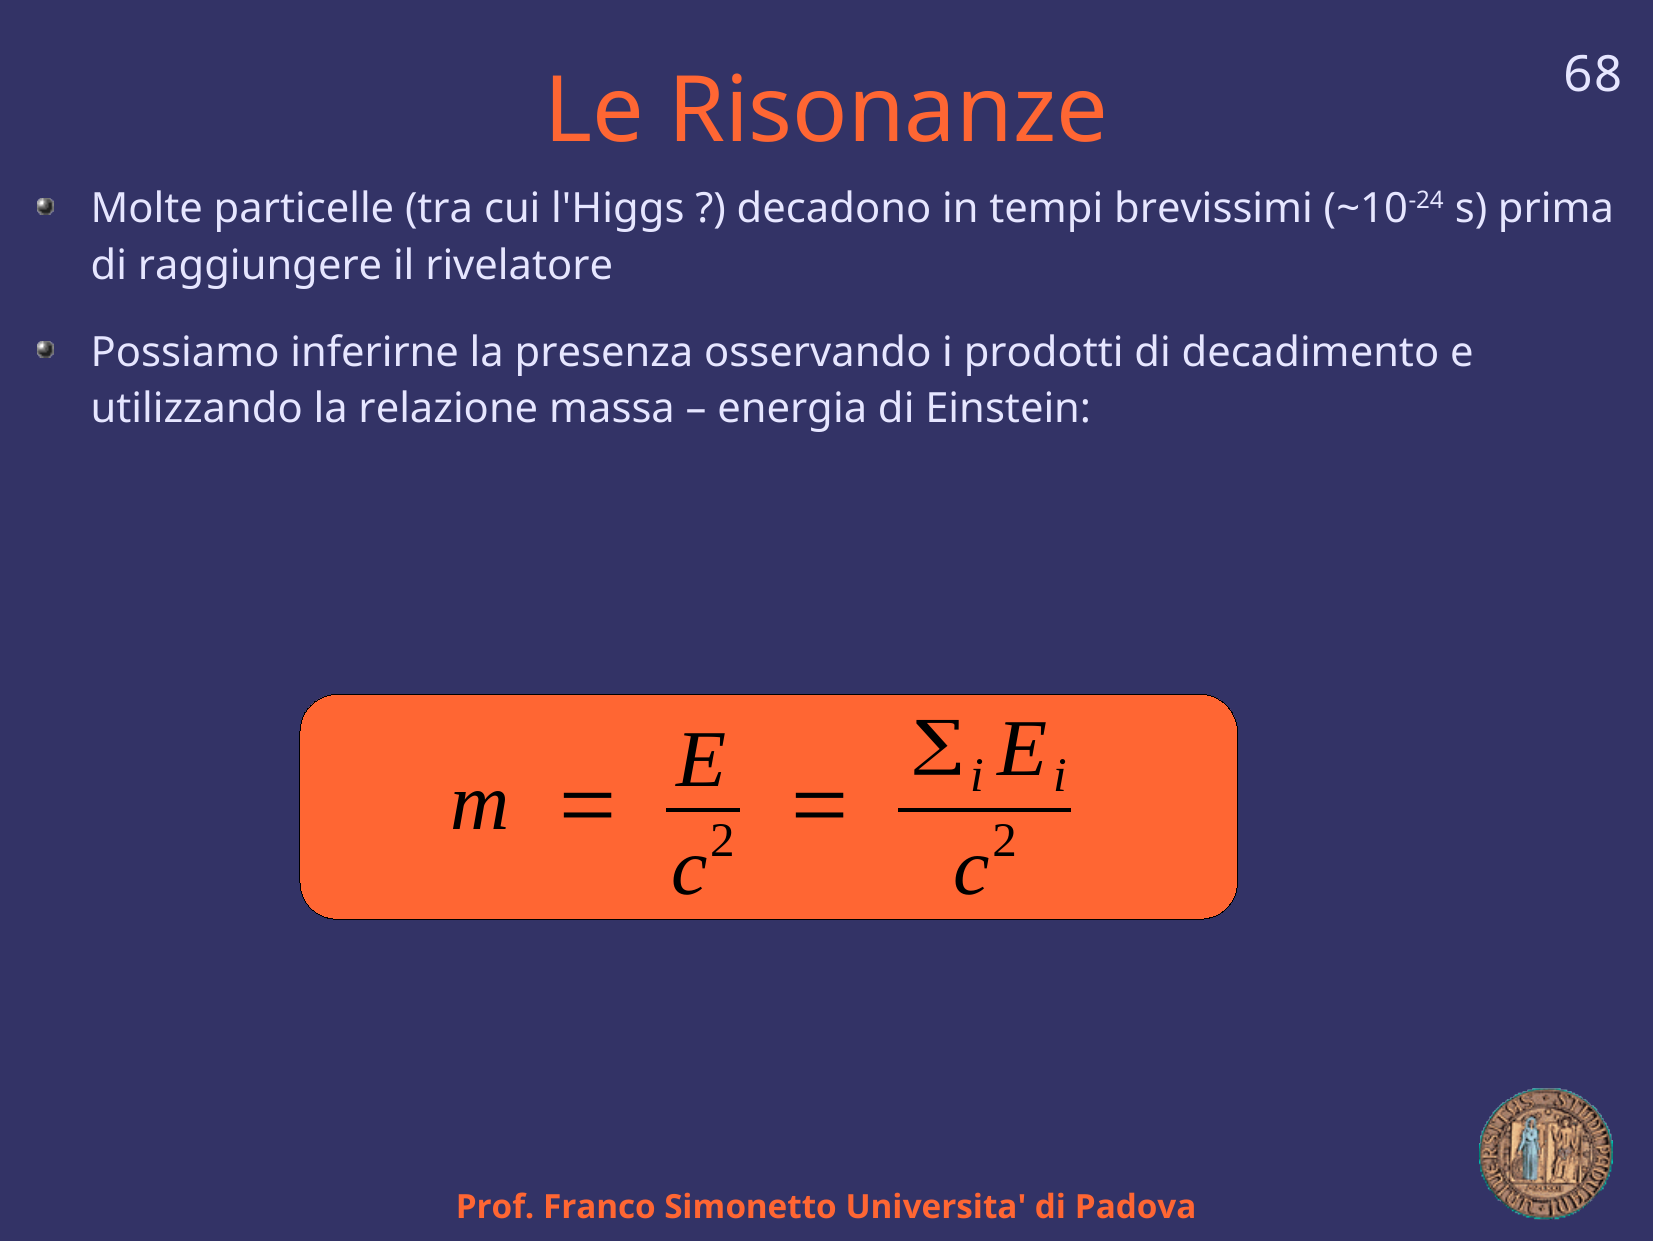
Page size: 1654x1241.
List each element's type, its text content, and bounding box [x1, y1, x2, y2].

list Molte particelle (tra cui l'Higgs ?) decadono in tempi brevissimi (~10-24 s) prima di raggiungere il rivelatore Possiamo inferirne la presenza osservando i prodotti di decadimento e utilizzando la relazione massa – energia di Einstein: [19, 177, 1633, 1057]
picture [1479, 1087, 1613, 1221]
title Le Risonanze [82, 59, 1571, 152]
chart [427, 698, 1096, 915]
